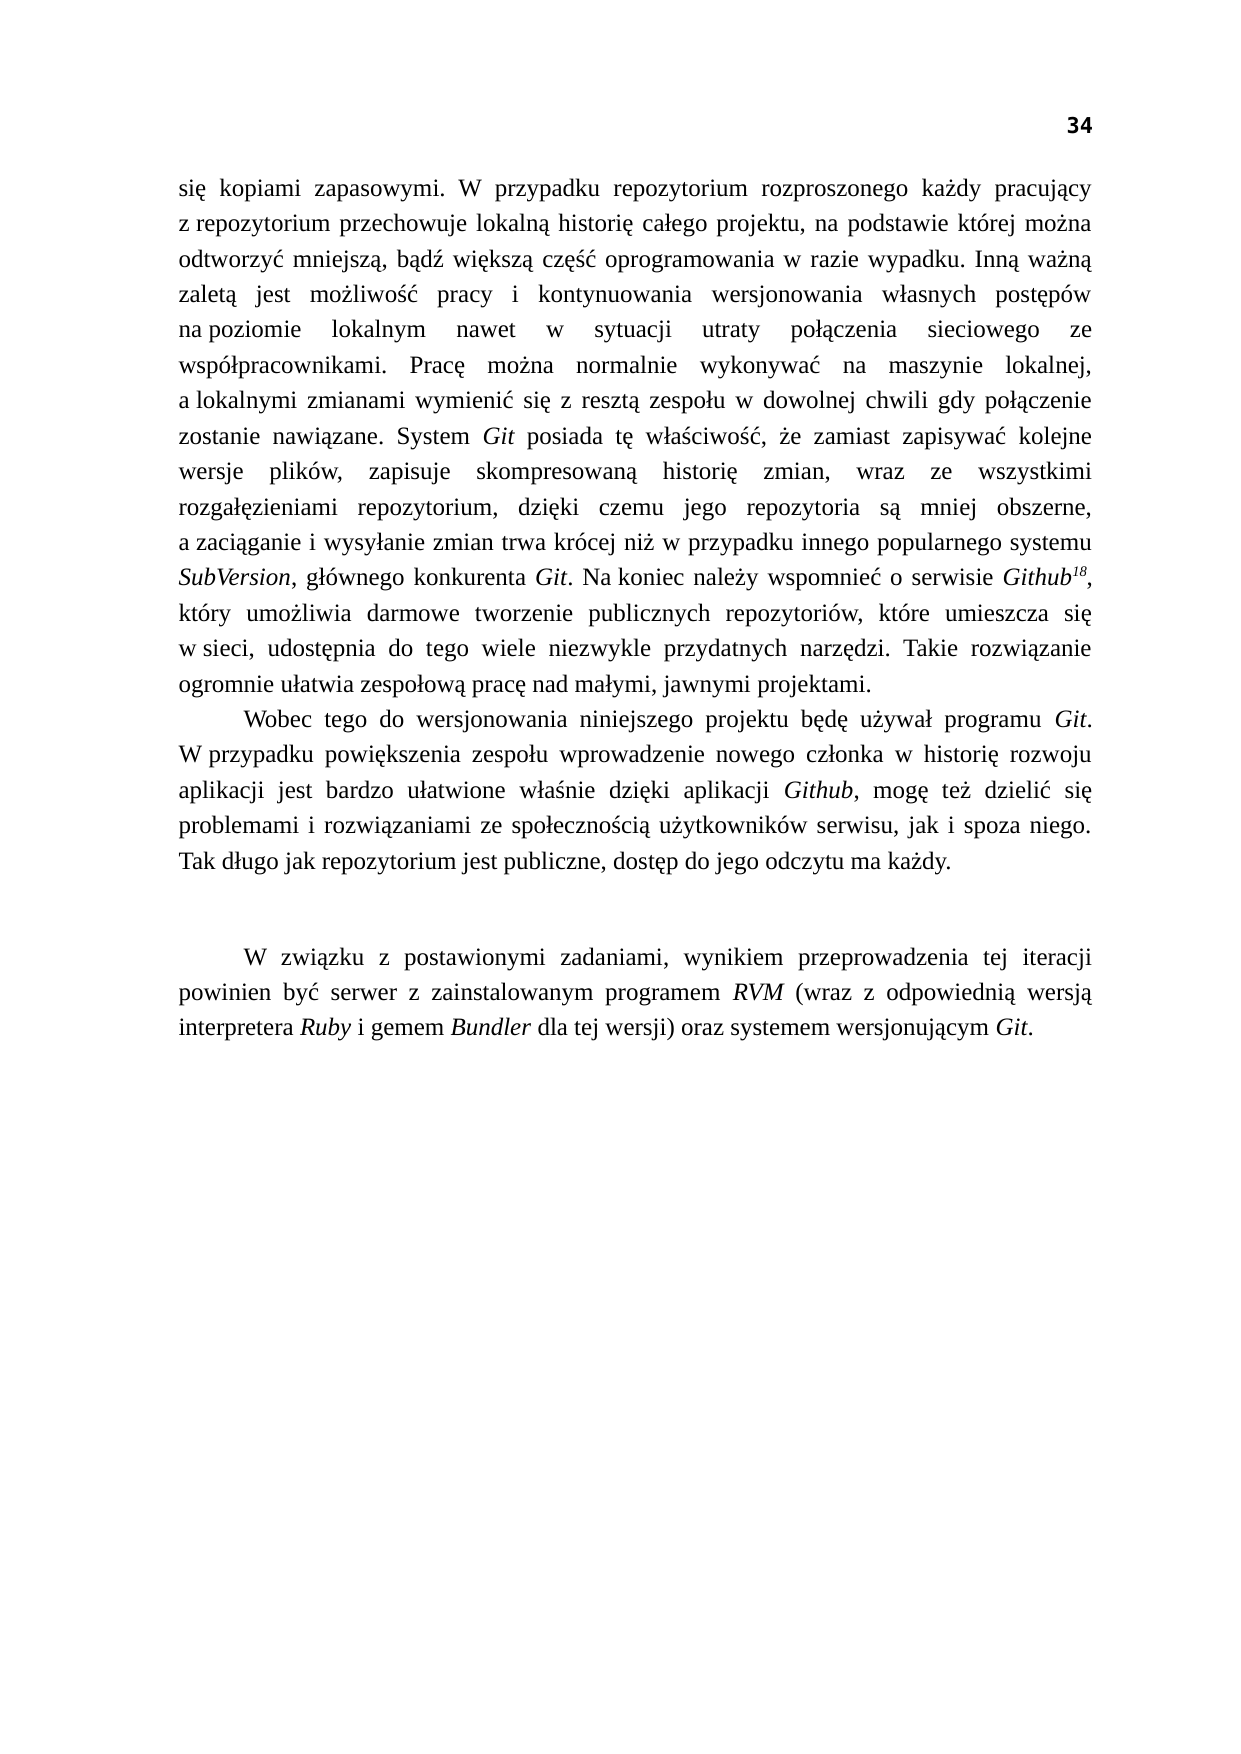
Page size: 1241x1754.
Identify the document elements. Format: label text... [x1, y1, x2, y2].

text Wobec tego do wersjonowania niniejszego projektu będę używał programu Git. W przypadku powiększenia zespołu wprowadzenie nowego członka w historię rozwoju aplikacji jest bardzo ułatwione właśnie dzięki aplikacji Github, mogę też dzielić się problemami i rozwiązaniami ze społecznością użytkowników serwisu, jak i spoza niego. Tak długo jak repozytorium jest publiczne, dostęp do jego odczytu ma każdy. [178, 699, 1093, 876]
text W związku z postawionymi zadaniami, wynikiem przeprowadzenia tej iteracji powinien być serwer z zainstalowanym programem RVM (wraz z odpowiednią wersją interpretera Ruby i gemem Bundler dla tej wersji) oraz systemem wersjonującym Git. [178, 937, 1093, 1043]
text się kopiami zapasowymi. W przypadku repozytorium rozproszonego każdy pracujący z repozytorium przechowuje lokalną historię całego projektu, na podstawie której można odtworzyć mniejszą, bądź większą część oprogramowania w razie wypadku. Inną ważną zaletą jest możliwość pracy i kontynuowania wersjonowania własnych postępów na poziomie lokalnym nawet w sytuacji utraty połączenia sieciowego ze współpracownikami. Pracę można normalnie wykonywać na maszynie lokalnej, a lokalnymi zmianami wymienić się z resztą zespołu w dowolnej chwili gdy połączenie zostanie nawiązane. System Git posiada tę właściwość, że zamiast zapisywać kolejne wersje plików, zapisuje skompresowaną historię zmian, wraz ze wszystkimi rozgałęzieniami repozytorium, dzięki czemu jego repozytoria są mniej obszerne, a zaciąganie i wysyłanie zmian trwa krócej niż w przypadku innego popularnego systemu SubVersion, głównego konkurenta Git. Na koniec należy wspomnieć o serwisie Github, który umożliwia darmowe tworzenie publicznych repozytoriów, które umieszcza się w sieci, udostępnia do tego wiele niezwykle przydatnych narzędzi. Takie rozwiązanie ogromnie ułatwia zespołową pracę nad małymi, jawnymi projektami. [178, 168, 1093, 699]
